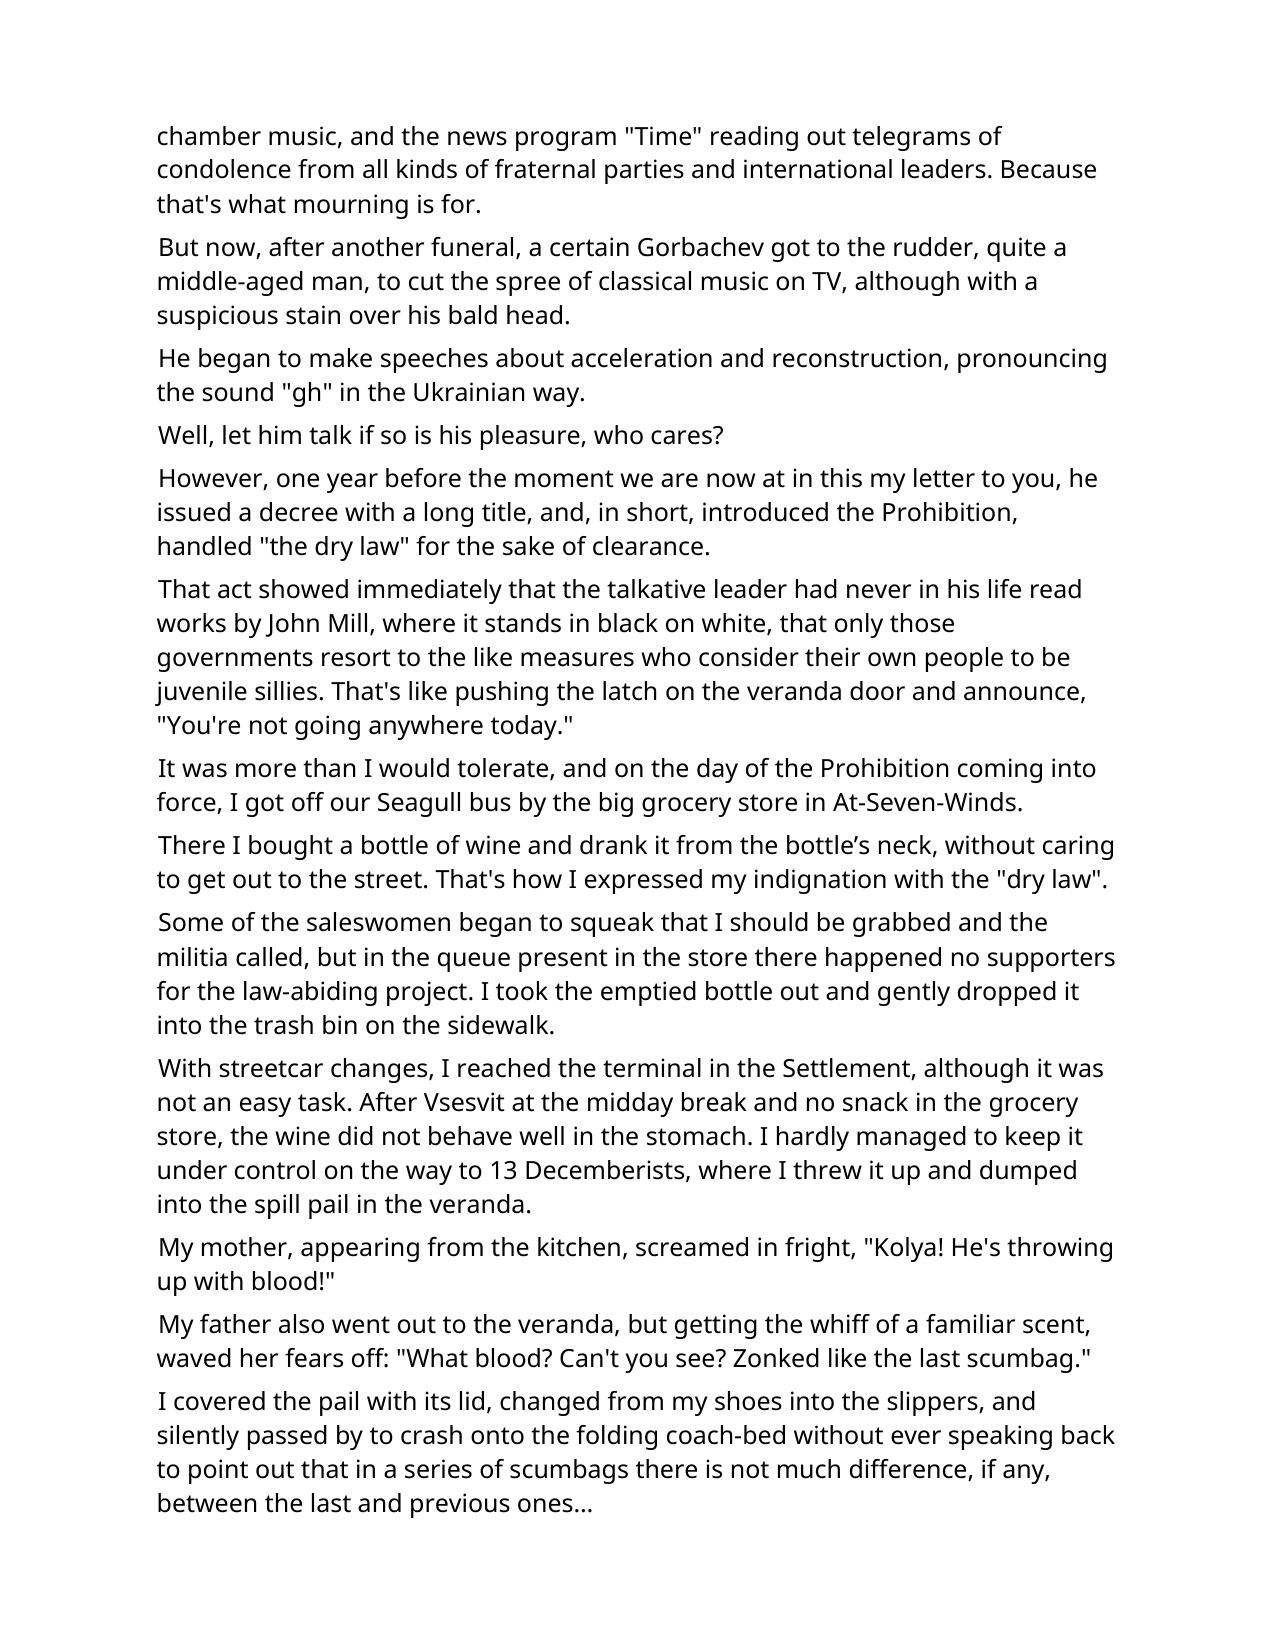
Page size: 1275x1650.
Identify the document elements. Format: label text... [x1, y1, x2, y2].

text He began to make speeches about acceleration and reconstruction, pronouncing the sound "gh" in the Ukrainian way. [156, 340, 1118, 408]
text My mother, appearing from the kitchen, screamed in fright, "Kolya! He's throwing up with blood!" [156, 1229, 1118, 1298]
text That act showed immediately that the talkative leader had never in his life read works by John Mill, where it stands in black on white, that only those governments resort to the like measures who consider their own people to be juvenile sillies. That's like pushing the latch on the veranda door and announce, "You're not going anywhere today." [156, 572, 1118, 742]
text But now, after another funeral, a certain Gorbachev got to the rudder, quite a middle-aged man, to cut the spree of classical music on TV, although with a suspicious stain over his bald head. [156, 229, 1118, 331]
text It was more than I would tolerate, and on the day of the Prohibition coming into force, I got off our Seagull bus by the big grocery store in At-Seven-Winds. [156, 751, 1118, 819]
text I covered the pail with its lid, changed from my shoes into the slippers, and silently passed by to crash onto the folding coach-bed without ever speaking back to point out that in a series of scumbags there is not much difference, if any, between the last and previous ones… [156, 1384, 1118, 1520]
text Some of the saleswomen began to squeak that I should be grabbed and the militia called, but in the queue present in the store there happened no supporters for the law-abiding project. I took the emptied bottle out and gently dropped it into the trash bin on the sidewalk. [156, 905, 1118, 1041]
text Well, let him talk if so is his pleasure, who cares? [156, 417, 1118, 452]
text My father also went out to the veranda, but getting the whiff of a familiar scent, waved her fears off: "What blood? Can't you see? Zonked like the last scumbag." [156, 1307, 1118, 1375]
text chamber music, and the news program "Time" reading out telegrams of condolence from all kinds of fraternal parties and international leaders. Because that's what mourning is for. [156, 118, 1118, 220]
text However, one year before the moment we are now at in this my letter to you, he issued a decree with a long title, and, in short, introduced the Prohibition, handled "the dry law" for the sake of clearance. [156, 461, 1118, 563]
text With streetcar changes, I reached the terminal in the Settlement, although it was not an easy task. After Vsesvit at the midday break and no snack in the grocery store, the wine did not behave well in the stomach. I hardly managed to keep it under control on the way to 13 Decemberists, where I threw it up and dumped into the spill pail in the veranda. [156, 1050, 1118, 1221]
text There I bought a bottle of wine and drank it from the bottle’s neck, without caring to get out to the street. That's how I expressed my indignation with the "dry law". [156, 828, 1118, 896]
